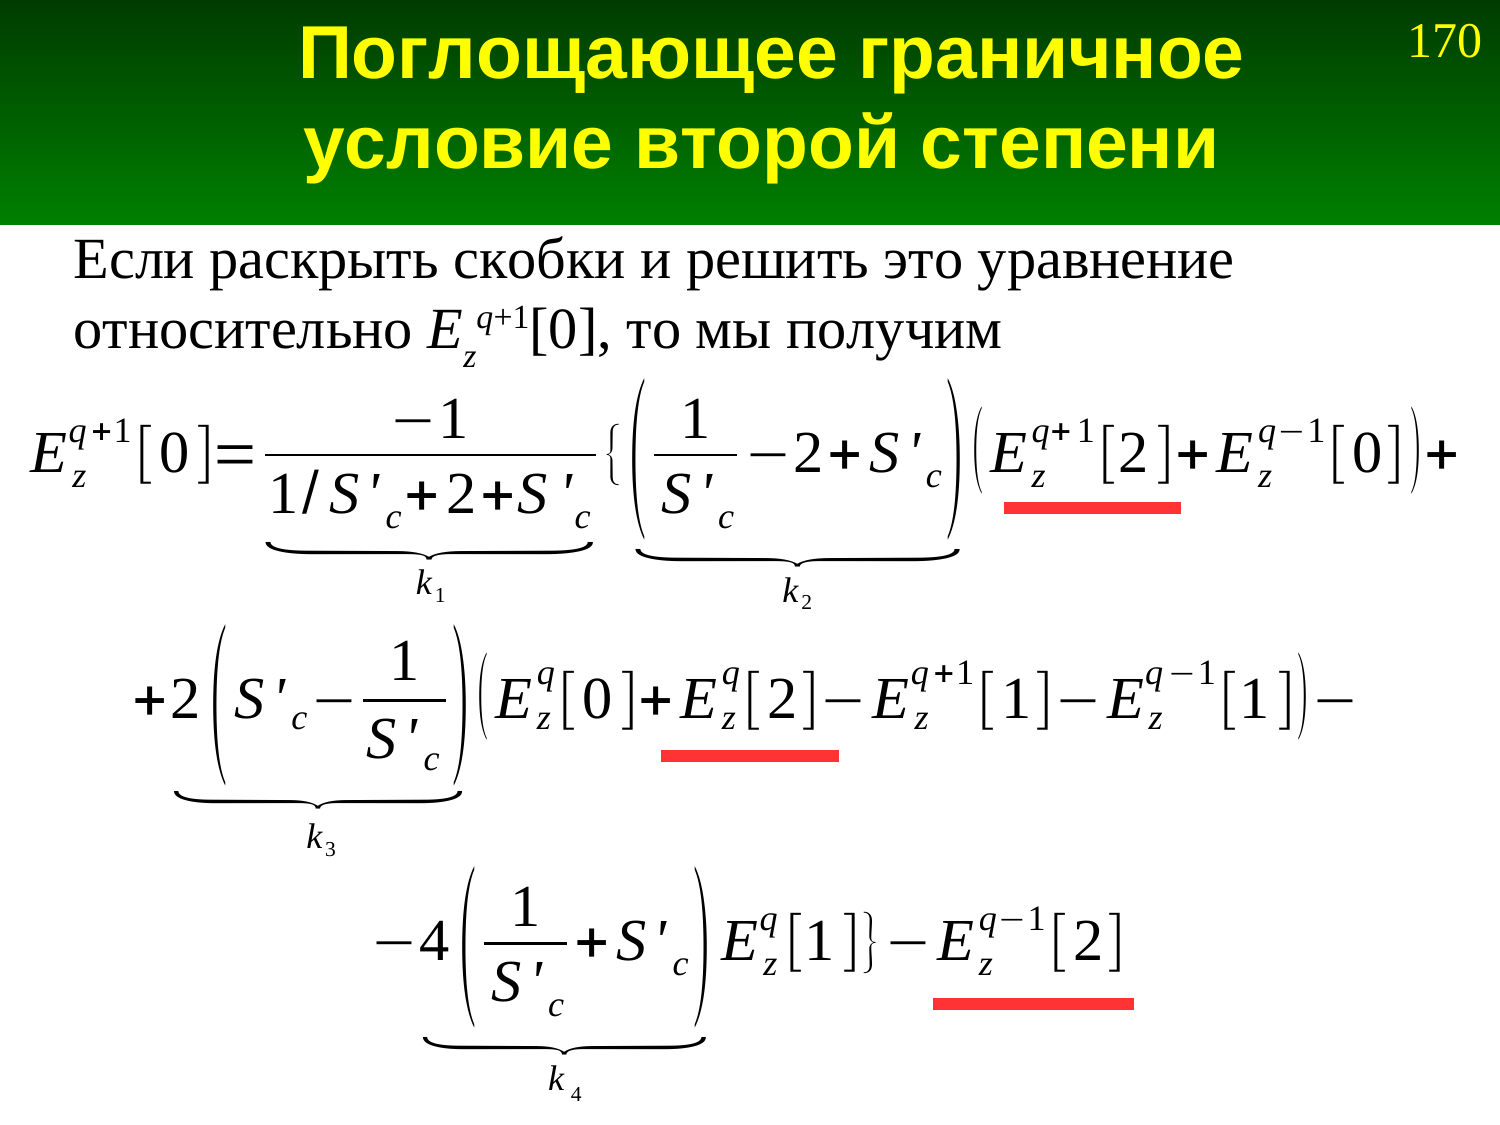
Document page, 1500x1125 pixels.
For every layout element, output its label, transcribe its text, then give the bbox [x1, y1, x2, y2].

chart [11, 375, 1478, 1105]
title Поглощающее граничное условие второй степени [123, 0, 1399, 192]
text_box Если раскрыть скобки и решить это уравнение относительно Ezq+1[0], то мы получим [59, 212, 1441, 375]
